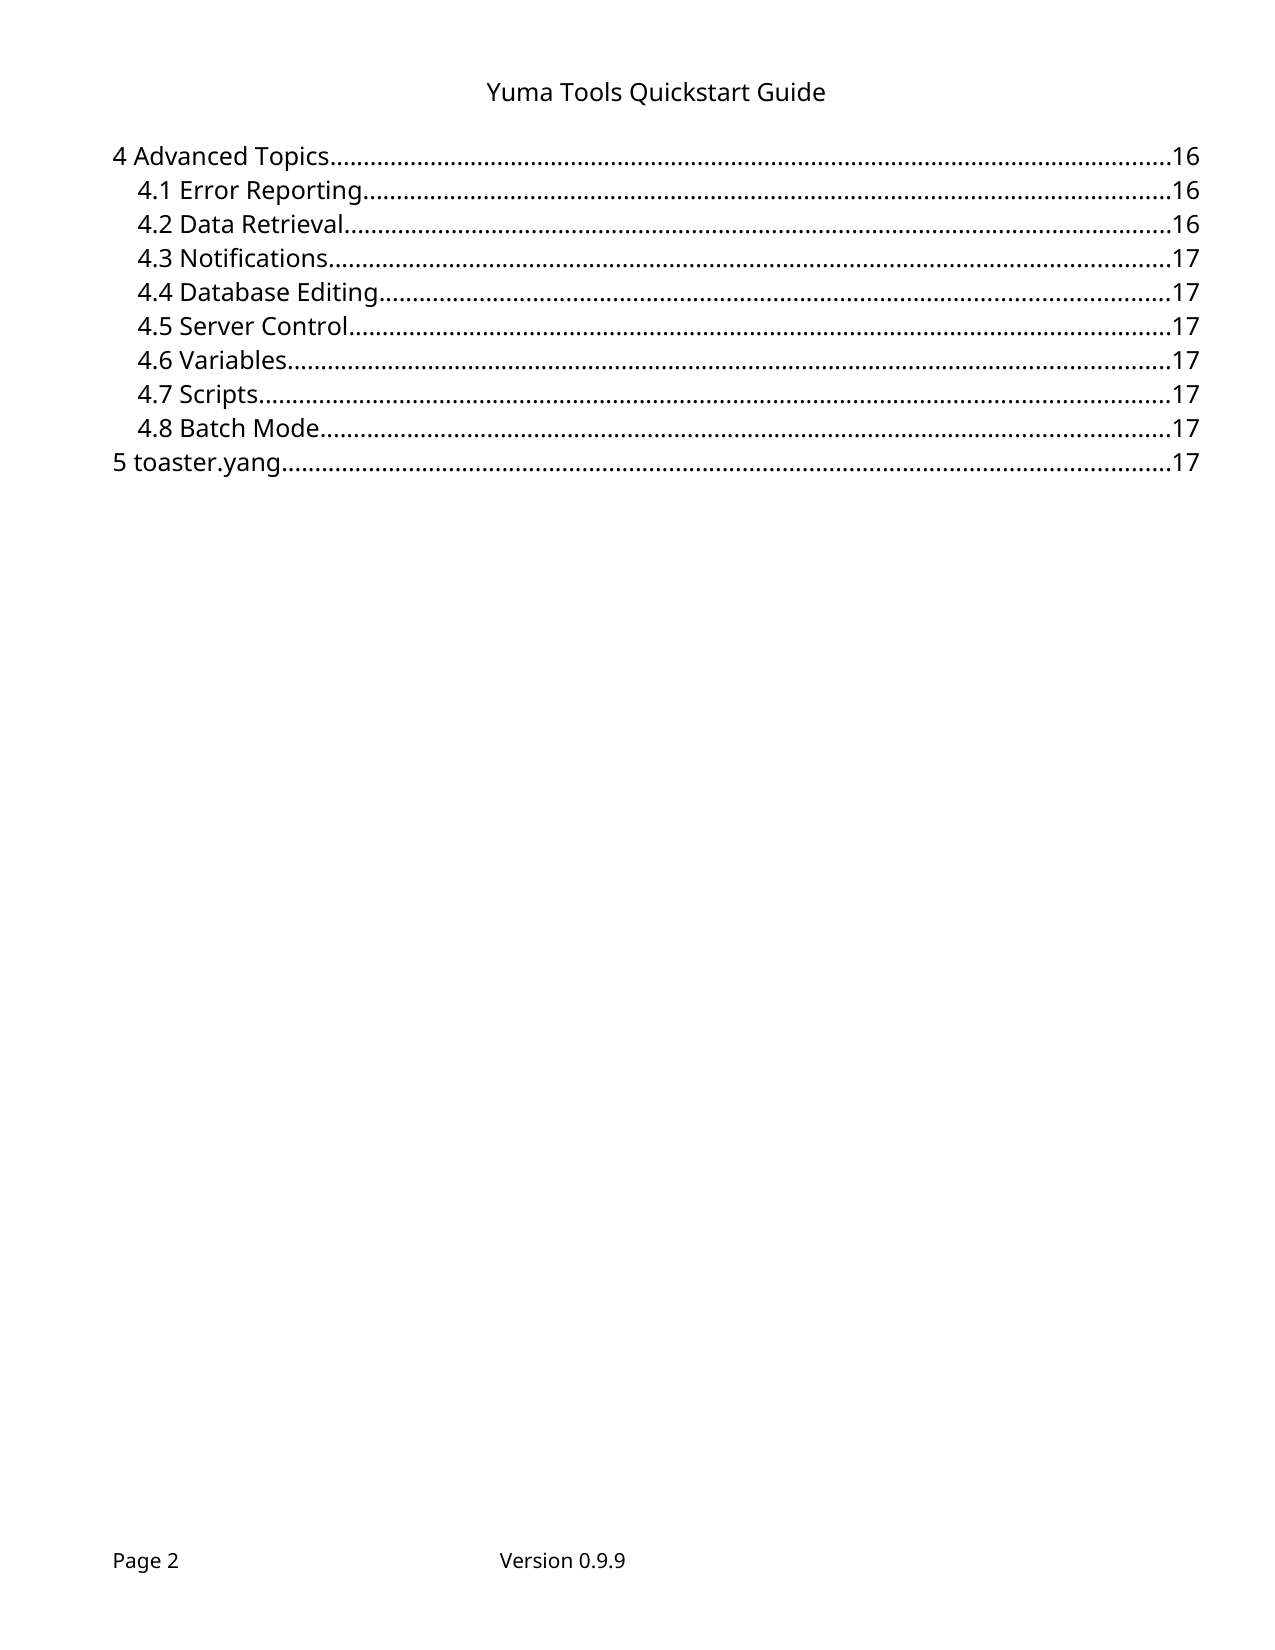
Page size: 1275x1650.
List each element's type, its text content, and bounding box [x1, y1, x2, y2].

text 4.8 Batch Mode 17 [137, 411, 1200, 445]
text 4.1 Error Reporting 16 [137, 173, 1200, 207]
text 4.7 Scripts 17 [137, 377, 1200, 411]
text 4.3 Notifications 17 [137, 241, 1200, 275]
text 5 toaster.yang 17 [112, 445, 1200, 479]
text 4.4 Database Editing 17 [137, 275, 1200, 309]
text 4 Advanced Topics 16 [112, 138, 1200, 173]
text 4.2 Data Retrieval 16 [137, 207, 1200, 241]
text 4.6 Variables 17 [137, 343, 1200, 377]
text 4.5 Server Control 17 [137, 309, 1200, 343]
